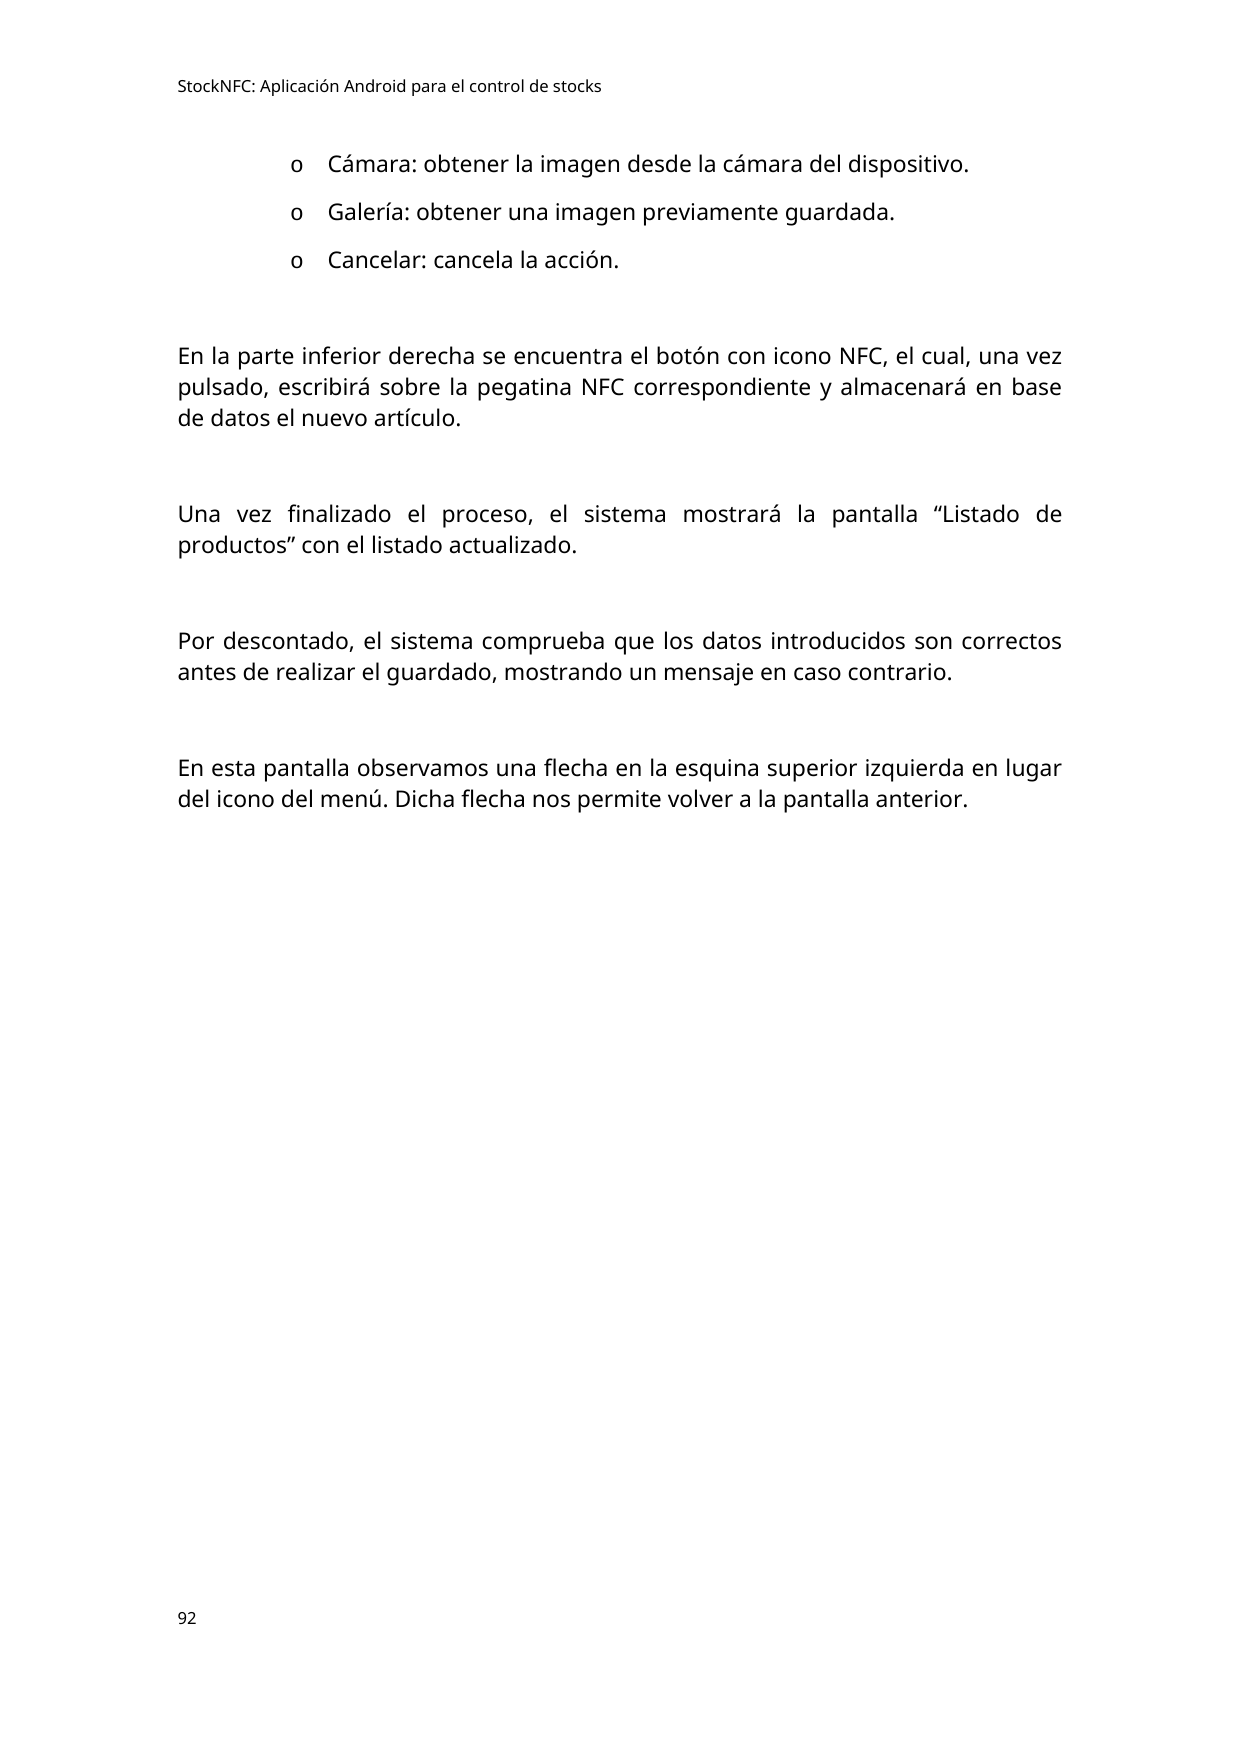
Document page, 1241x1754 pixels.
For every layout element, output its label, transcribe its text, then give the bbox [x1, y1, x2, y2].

list Galería: obtener una imagen previamente guardada. [290, 196, 1063, 227]
list Cámara: obtener la imagen desde la cámara del dispositivo. [290, 148, 1063, 179]
text Por descontado, el sistema comprueba que los datos introducidos son correctos antes de realizar el guardado, mostrando un mensaje en caso contrario. [177, 625, 1063, 688]
text Una vez finalizado el proceso, el sistema mostrará la pantalla “Listado de productos” con el listado actualizado. [177, 498, 1063, 561]
text En la parte inferior derecha se encuentra el botón con icono NFC, el cual, una vez pulsado, escribirá sobre la pegatina NFC correspondiente y almacenará en base de datos el nuevo artículo. [177, 340, 1063, 433]
text En esta pantalla observamos una flecha en la esquina superior izquierda en lugar del icono del menú. Dicha flecha nos permite volver a la pantalla anterior. [177, 752, 1063, 815]
list Cancelar: cancela la acción. [290, 244, 1063, 275]
